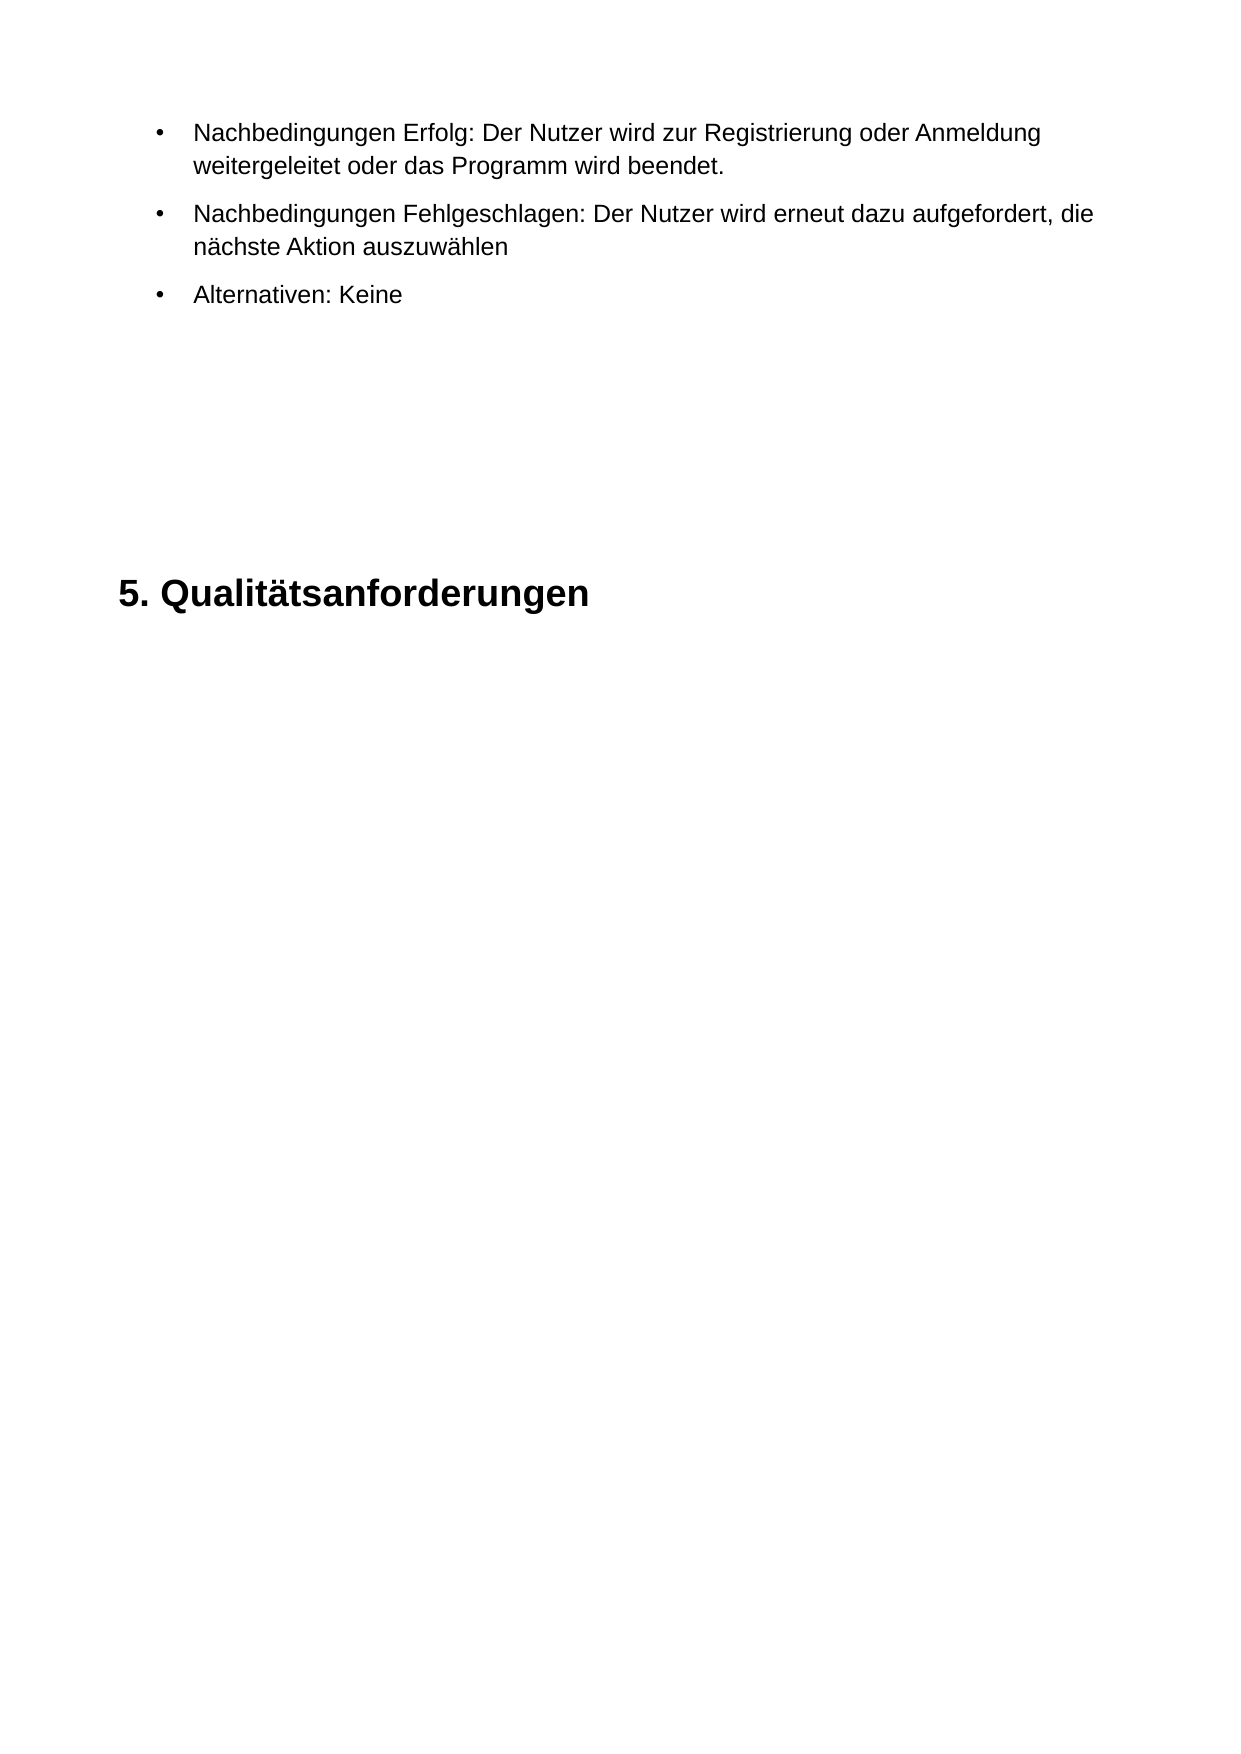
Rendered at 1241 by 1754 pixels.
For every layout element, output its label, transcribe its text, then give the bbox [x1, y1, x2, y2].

list Nachbedingungen Erfolg: Der Nutzer wird zur Registrierung oder Anmeldung weitergeleitet oder das Programm wird beendet. [156, 118, 1122, 180]
subtitle 5. Qualitätsanforderungen [118, 571, 1122, 615]
list Alternativen: Keine [156, 279, 1122, 308]
list Nachbedingungen Fehlgeschlagen: Der Nutzer wird erneut dazu aufgefordert, die nächste Aktion auszuwählen [156, 199, 1122, 261]
